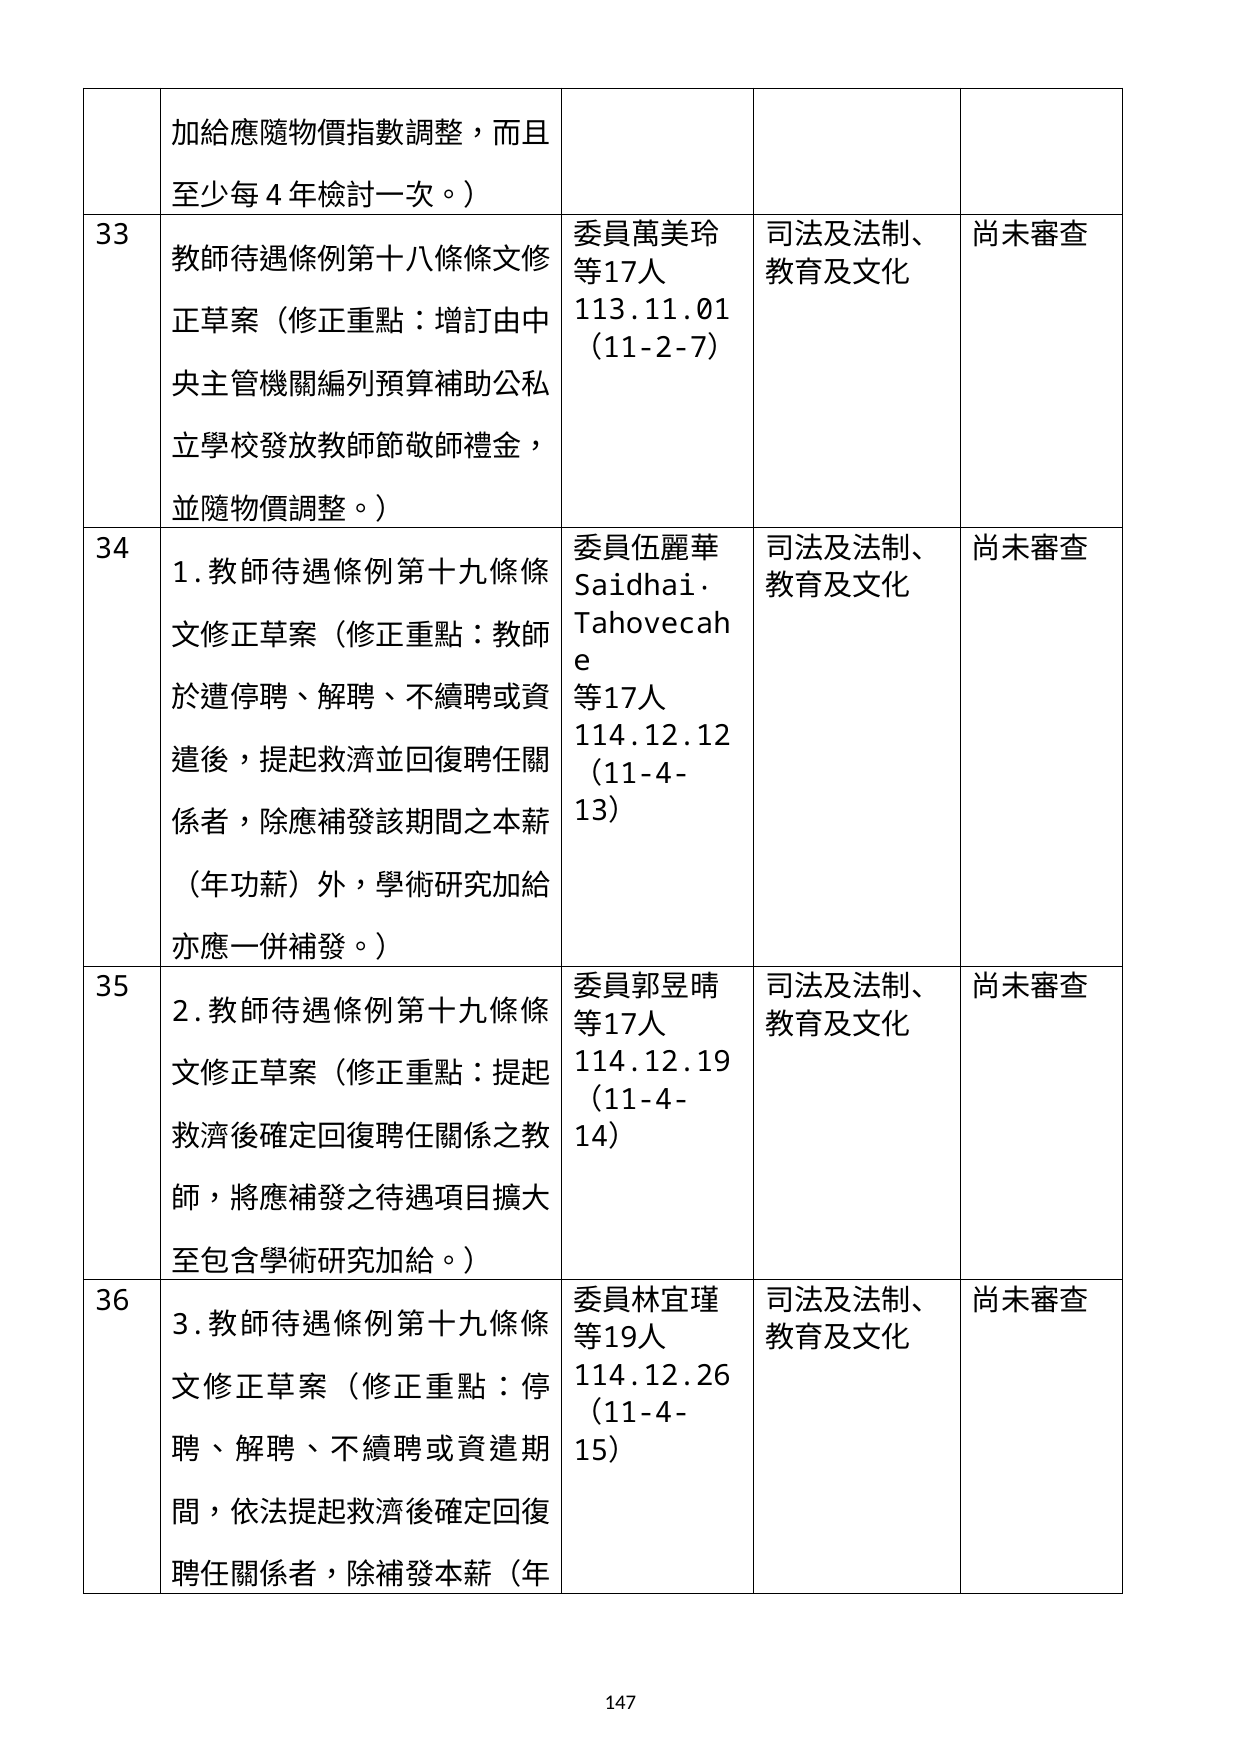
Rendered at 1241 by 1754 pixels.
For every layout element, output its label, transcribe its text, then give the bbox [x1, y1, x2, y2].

table_cell 3.教師待遇條例第十九條條文修正草案（修正重點：停聘、解聘、不續聘或資遣期間，依法提起救濟後確定回復聘任關係者，除補發本薪（年 [161, 1280, 561, 1593]
table_cell 委員萬美玲 等17人 113.11.01 （11-2-7） [562, 215, 753, 527]
table_cell 1.教師待遇條例第十九條條文修正草案（修正重點：教師於遭停聘、解聘、不續聘或資遣後，提起救濟並回復聘任關係者，除應補發該期間之本薪（年功薪）外，學術研究加給亦應一併補發。） [161, 528, 561, 966]
table_cell 委員林宜瑾 等19人 114.12.26 （11-4-15） [562, 1280, 753, 1593]
table_cell [562, 89, 753, 214]
table_cell 33 [84, 215, 160, 527]
table_cell 尚未審查 [961, 215, 1122, 527]
table_cell 委員郭昱晴 等17人 114.12.19 （11-4-14） [562, 967, 753, 1279]
table_cell 尚未審查 [961, 967, 1122, 1279]
table_cell 2.教師待遇條例第十九條條文修正草案（修正重點：提起救濟後確定回復聘任關係之教師，將應補發之待遇項目擴大至包含學術研究加給。） [161, 967, 561, 1279]
table_cell 加給應隨物價指數調整，而且至少每4年檢討一次。） [161, 89, 561, 214]
table_cell 尚未審查 [961, 1280, 1122, 1593]
table_cell 委員伍麗華 Saidhai‧ Tahovecahe 等17人 114.12.12 （11-4-13） [562, 528, 753, 966]
table_cell 教師待遇條例第十八條條文修正草案（修正重點：增訂由中央主管機關編列預算補助公私立學校發放教師節敬師禮金，並隨物價調整。） [161, 215, 561, 527]
table_cell 35 [84, 967, 160, 1279]
table_cell 司法及法制、教育及文化 [754, 967, 960, 1279]
table_cell [961, 89, 1122, 214]
table_cell 尚未審查 [961, 528, 1122, 966]
table_cell 司法及法制、教育及文化 [754, 528, 960, 966]
table_cell 36 [84, 1280, 160, 1593]
table_cell 司法及法制、教育及文化 [754, 215, 960, 527]
table_cell [754, 89, 960, 214]
table_cell [84, 89, 160, 214]
table_cell 34 [84, 528, 160, 966]
table_cell 司法及法制、教育及文化 [754, 1280, 960, 1593]
